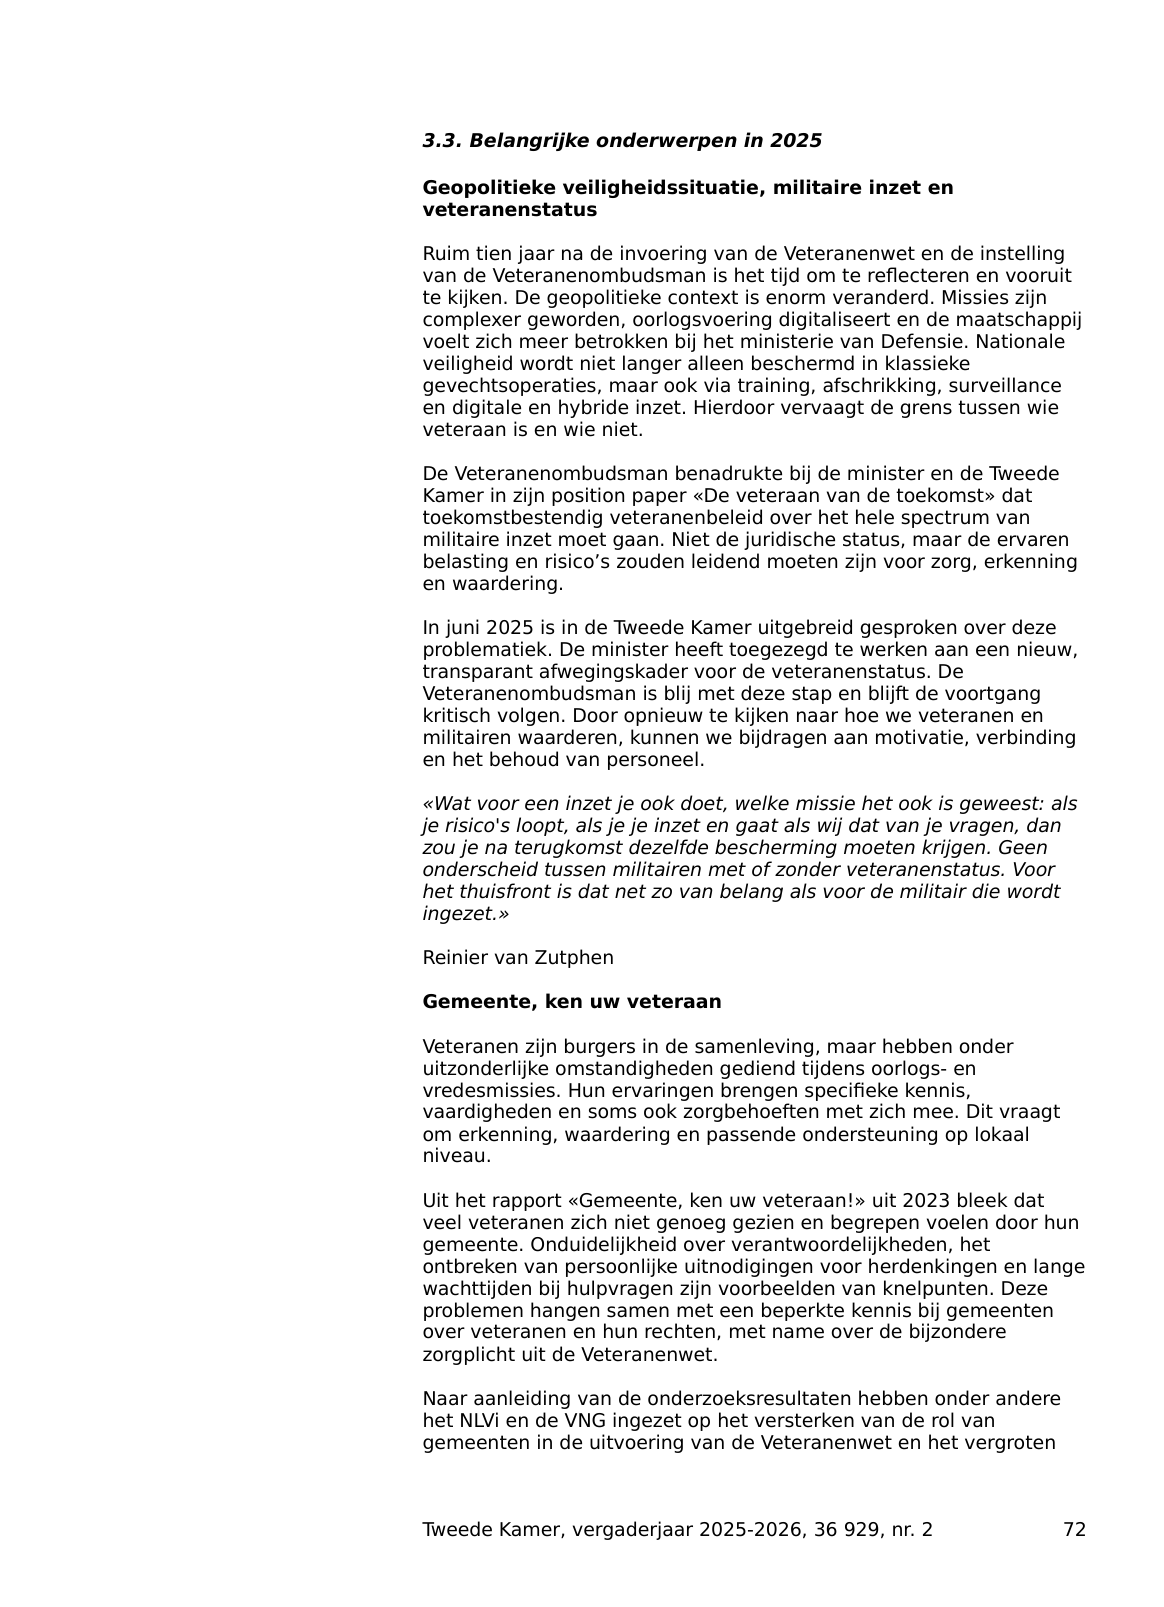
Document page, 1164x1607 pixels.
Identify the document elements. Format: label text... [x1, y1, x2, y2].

text Ruim tien jaar na de invoering van de Veteranenwet en de instelling van de Veteranenombudsman is het tijd om te reflecteren en vooruit te kijken. De geopolitieke context is enorm veranderd. Missies zijn complexer geworden, oorlogsvoering digitaliseert en de maatschappij voelt zich meer betrokken bij het ministerie van Defensie. Nationale veiligheid wordt niet langer alleen beschermd in klassieke gevechtsoperaties, maar ook via training, afschrikking, surveillance en digitale en hybride inzet. Hierdoor vervaagt de grens tussen wie veteraan is en wie niet. [422, 243, 1087, 441]
text Reinier van Zutphen [422, 947, 1087, 969]
text In juni 2025 is in de Tweede Kamer uitgebreid gesproken over deze problematiek. De minister heeft toegezegd te werken aan een nieuw, transparant afwegingskader voor de veteranenstatus. De Veteranenombudsman is blij met deze stap en blijft de voortgang kritisch volgen. Door opnieuw te kijken naar hoe we veteranen en militairen waarderen, kunnen we bijdragen aan motivatie, verbinding en het behoud van personeel. [422, 617, 1087, 771]
text Naar aanleiding van de onderzoeksresultaten hebben onder andere het NLVi en de VNG ingezet op het versterken van de rol van gemeenten in de uitvoering van de Veteranenwet en het vergroten [422, 1388, 1087, 1453]
text Veteranen zijn burgers in de samenleving, maar hebben onder uitzonderlijke omstandigheden gediend tijdens oorlogs- en vredesmissies. Hun ervaringen brengen specifieke kennis, vaardigheden en soms ook zorgbehoeften met zich mee. Dit vraagt om erkenning, waardering en passende ondersteuning op lokaal niveau. [422, 1036, 1087, 1167]
text Uit het rapport «Gemeente, ken uw veteraan!» uit 2023 bleek dat veel veteranen zich niet genoeg gezien en begrepen voelen door hun gemeente. Onduidelijkheid over verantwoordelijkheden, het ontbreken van persoonlijke uitnodigingen voor herdenkingen en lange wachttijden bij hulpvragen zijn voorbeelden van knelpunten. Deze problemen hangen samen met een beperkte kennis bij gemeenten over veteranen en hun rechten, met name over de bijzondere zorgplicht uit de Veteranenwet. [422, 1189, 1087, 1365]
subtitle 3.3. Belangrijke onderwerpen in 2025 [422, 130, 1087, 152]
subtitle Gemeente, ken uw veteraan [422, 991, 1087, 1013]
text «Wat voor een inzet je ook doet, welke missie het ook is geweest: als je risico's loopt, als je je inzet en gaat als wij dat van je vragen, dan zou je na terugkomst dezelfde bescherming moeten krijgen. Geen onderscheid tussen militairen met of zonder veteranenstatus. Voor het thuisfront is dat net zo van belang als voor de militair die wordt ingezet.» [422, 793, 1087, 925]
text De Veteranenombudsman benadrukte bij de minister en de Tweede Kamer in zijn position paper «De veteraan van de toekomst» dat toekomstbestendig veteranenbeleid over het hele spectrum van militaire inzet moet gaan. Niet de juridische status, maar de ervaren belasting en risico’s zouden leidend moeten zijn voor zorg, erkenning en waardering. [422, 463, 1087, 595]
subtitle Geopolitieke veiligheidssituatie, militaire inzet en veteranenstatus [422, 177, 1087, 221]
